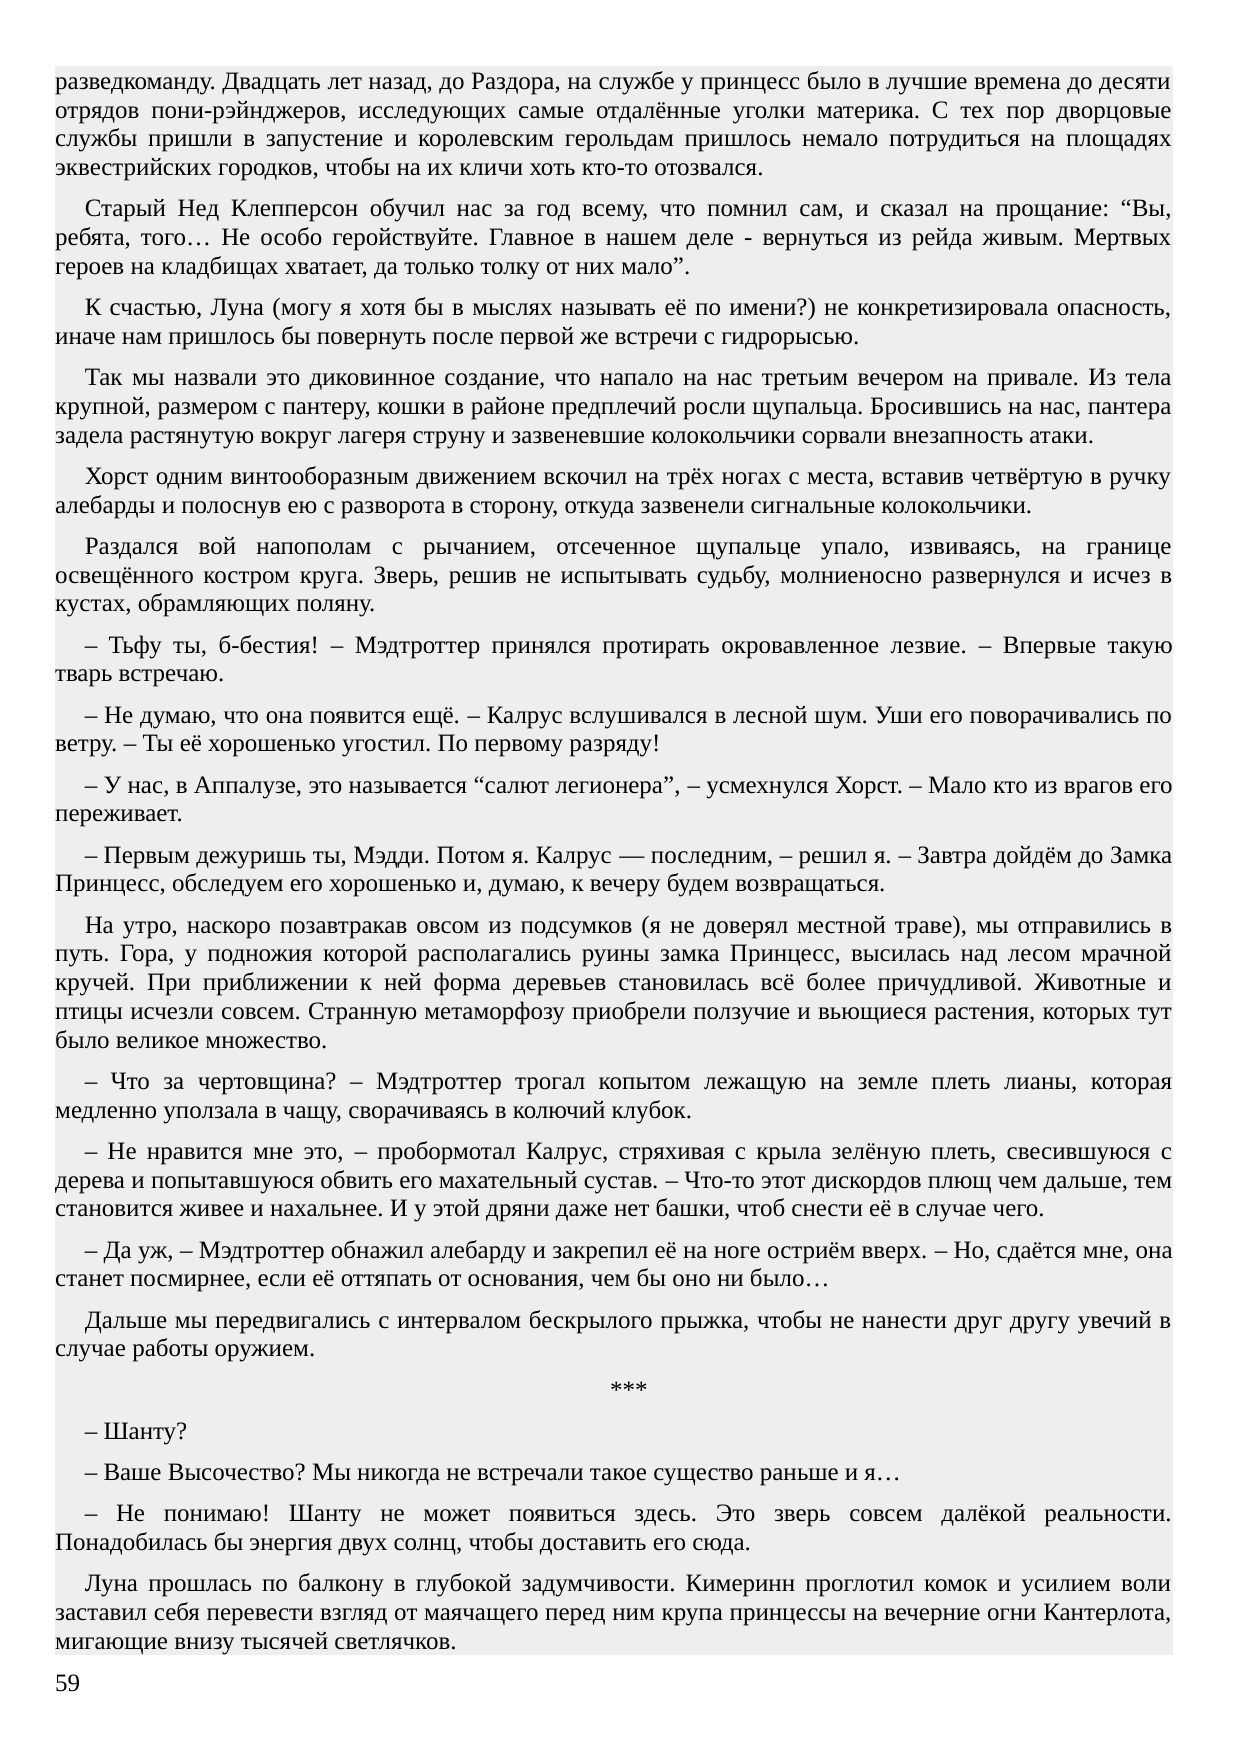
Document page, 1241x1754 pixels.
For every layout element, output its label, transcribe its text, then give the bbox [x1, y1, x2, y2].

text Так мы назвали это диковинное создание, что напало на нас третьим вечером на привале. Из тела крупной, размером с пантеру, кошки в районе предплечий росли щупальца. Бросившись на нас, пантера задела растянутую вокруг лагеря струну и зазвеневшие колокольчики сорвали внезапность атаки. [55, 362, 1173, 448]
text *** [55, 1375, 1173, 1403]
text – Первым дежуришь ты, Мэдди. Потом я. Калрус — последним, – решил я. – Завтра дойдём до Замка Принцесс, обследуем его хорошенько и, думаю, к вечеру будем возвращаться. [55, 840, 1173, 897]
text разведкоманду. Двадцать лет назад, до Раздора, на службе у принцесс было в лучшие времена до десяти отрядов пони-рэйнджеров, исследующих самые отдалённые уголки материка. С тех пор дворцовые службы пришли в запустение и королевским герольдам пришлось немало потрудиться на площадях эквестрийских городков, чтобы на их кличи хоть кто-то отозвался. [55, 66, 1173, 181]
text Раздался вой напополам с рычанием, отсеченное щупальце упало, извиваясь, на границе освещённого костром круга. Зверь, решив не испытывать судьбу, молниеносно развернулся и исчез в кустах, обрамляющих поляну. [55, 531, 1173, 617]
text – Шанту? [55, 1416, 1173, 1445]
text Луна прошлась по балкону в глубокой задумчивости. Кимеринн проглотил комок и усилием воли заставил себя перевести взгляд от маячащего перед ним крупа принцессы на вечерние огни Кантерлота, мигающие внизу тысячей светлячков. [55, 1568, 1173, 1655]
text – Не понимаю! Шанту не может появиться здесь. Это зверь совсем далёкой реальности. Понадобилась бы энергия двух солнц, чтобы доставить его сюда. [55, 1498, 1173, 1556]
text – У нас, в Аппалузе, это называется “салют легионера”, – усмехнулся Хорст. – Мало кто из врагов его переживает. [55, 770, 1173, 827]
text Дальше мы передвигались с интервалом бескрылого прыжка, чтобы не нанести друг другу увечий в случае работы оружием. [55, 1305, 1173, 1362]
text – Тьфу ты, б-бестия! – Мэдтроттер принялся протирать окровавленное лезвие. – Впервые такую тварь встречаю. [55, 630, 1173, 687]
text – Не думаю, что она появится ещё. – Калрус вслушивался в лесной шум. Уши его поворачивались по ветру. – Ты её хорошенько угостил. По первому разряду! [55, 700, 1173, 757]
text – Не нравится мне это, – пробормотал Калрус, стряхивая с крыла зелёную плеть, свесившуюся с дерева и попытавшуюся обвить его махательный сустав. – Что-то этот дискордов плющ чем дальше, тем становится живее и нахальнее. И у этой дряни даже нет башки, чтоб снести её в случае чего. [55, 1136, 1173, 1222]
text – Ваше Высочество? Мы никогда не встречали такое существо раньше и я… [55, 1457, 1173, 1486]
text – Что за чертовщина? – Мэдтроттер трогал копытом лежащую на земле плеть лианы, которая медленно уползала в чащу, сворачиваясь в колючий клубок. [55, 1066, 1173, 1123]
text К счастью, Луна (могу я хотя бы в мыслях называть её по имени?) не конкретизировала опасность, иначе нам пришлось бы повернуть после первой же встречи с гидрорысью. [55, 292, 1173, 350]
text Старый Нед Клепперсон обучил нас за год всему, что помнил сам, и сказал на прощание: “Вы, ребята, того… Не особо геройствуйте. Главное в нашем деле - вернуться из рейда живым. Мертвых героев на кладбищах хватает, да только толку от них мало”. [55, 193, 1173, 280]
text На утро, наскоро позавтракав овсом из подсумков (я не доверял местной траве), мы отправились в путь. Гора, у подножия которой располагались руины замка Принцесс, высилась над лесом мрачной кручей. При приближении к ней форма деревьев становилась всё более причудливой. Животные и птицы исчезли совсем. Странную метаморфозу приобрели ползучие и вьющиеся растения, которых тут было великое множество. [55, 910, 1173, 1053]
text – Да уж, – Мэдтроттер обнажил алебарду и закрепил её на ноге остриём вверх. – Но, сдаётся мне, она станет посмирнее, если её оттяпать от основания, чем бы оно ни было… [55, 1235, 1173, 1292]
text Хорст одним винтооборазным движением вскочил на трёх ногах с места, вставив четвёртую в ручку алебарды и полоснув ею с разворота в сторону, откуда зазвенели сигнальные колокольчики. [55, 461, 1173, 518]
